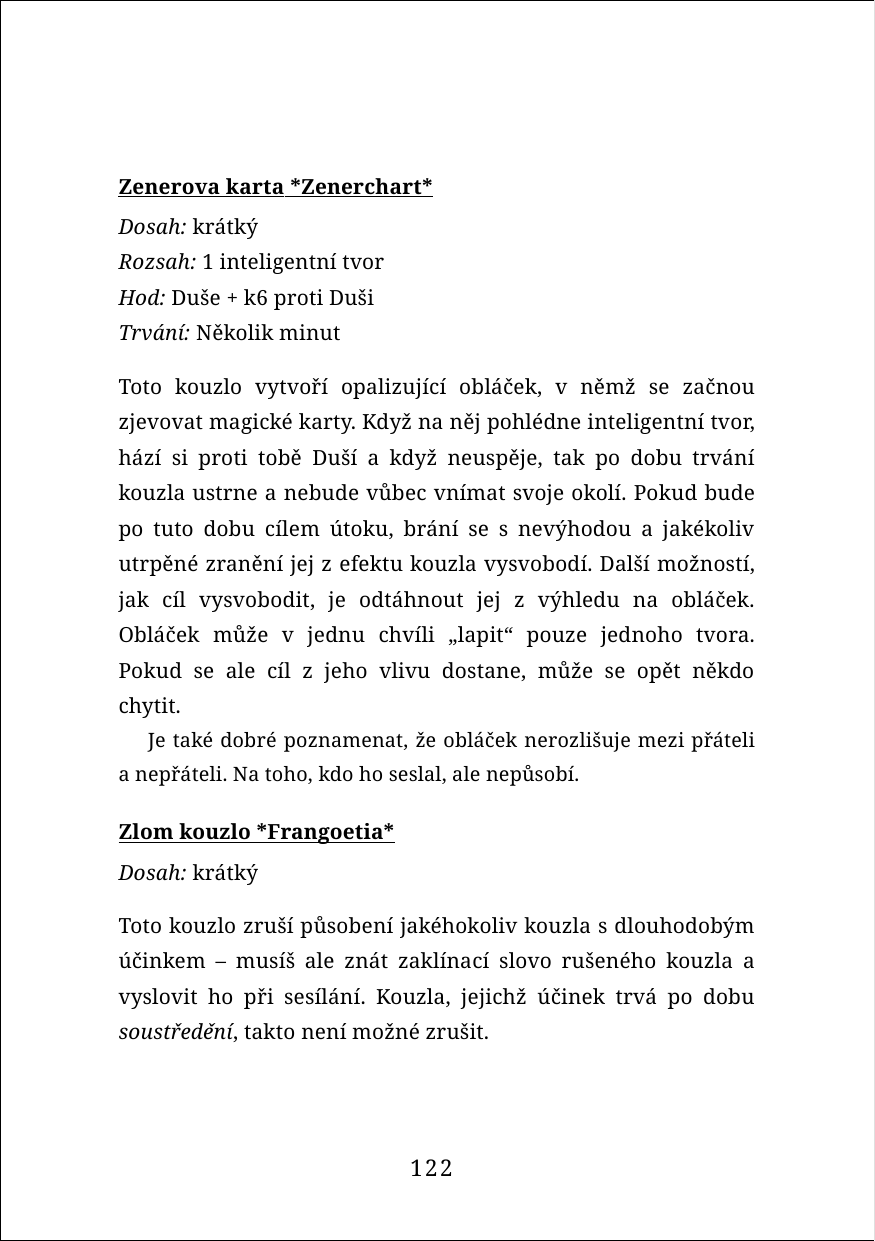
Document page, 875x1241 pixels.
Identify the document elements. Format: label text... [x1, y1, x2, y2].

text Toto kouzlo vytvoří opalizující obláček, v němž se začnou zjevovat magické karty. Když na něj pohlédne inteligentní tvor, hází si proti tobě Duší a když neuspěje, tak po dobu trvání kouzla ustrne a nebude vůbec vnímat svoje okolí. Pokud bude po tuto dobu cílem útoku, brání se s nevýhodou a jakékoliv utrpěné zranění jej z efektu kouzla vysvobodí. Další možností, jak cíl vysvobodit, je odtáhnout jej z výhledu na obláček. Obláček může v jednu chvíli „lapit“ pouze jednoho tvora. Pokud se ale cíl z jeho vlivu dostane, může se opět někdo chytit. Je také dobré poznamenat, že obláček nerozlišuje mezi přáteli a nepřáteli. Na toho, kdo ho seslal, ale nepůsobí. [118, 372, 756, 787]
text Toto kouzlo zruší působení jakéhokoliv kouzla s dlouhodobým účinkem – musíš ale znát zaklínací slovo rušeného kouzla a vyslovit ho při sesílání. Kouzla, jejichž účinek trvá po dobu soustředění, takto není možné zrušit. [118, 911, 756, 1046]
text Dosah: krátký Rozsah: 1 inteligentní tvor Hod: Duše + k6 proti Duši Trvání: Několik minut [118, 212, 756, 347]
subtitle Zlom kouzlo *Frangoetia* [118, 817, 756, 846]
text Dosah: krátký [118, 858, 756, 886]
subtitle Zenerova karta *Zenerchart* [118, 172, 756, 200]
